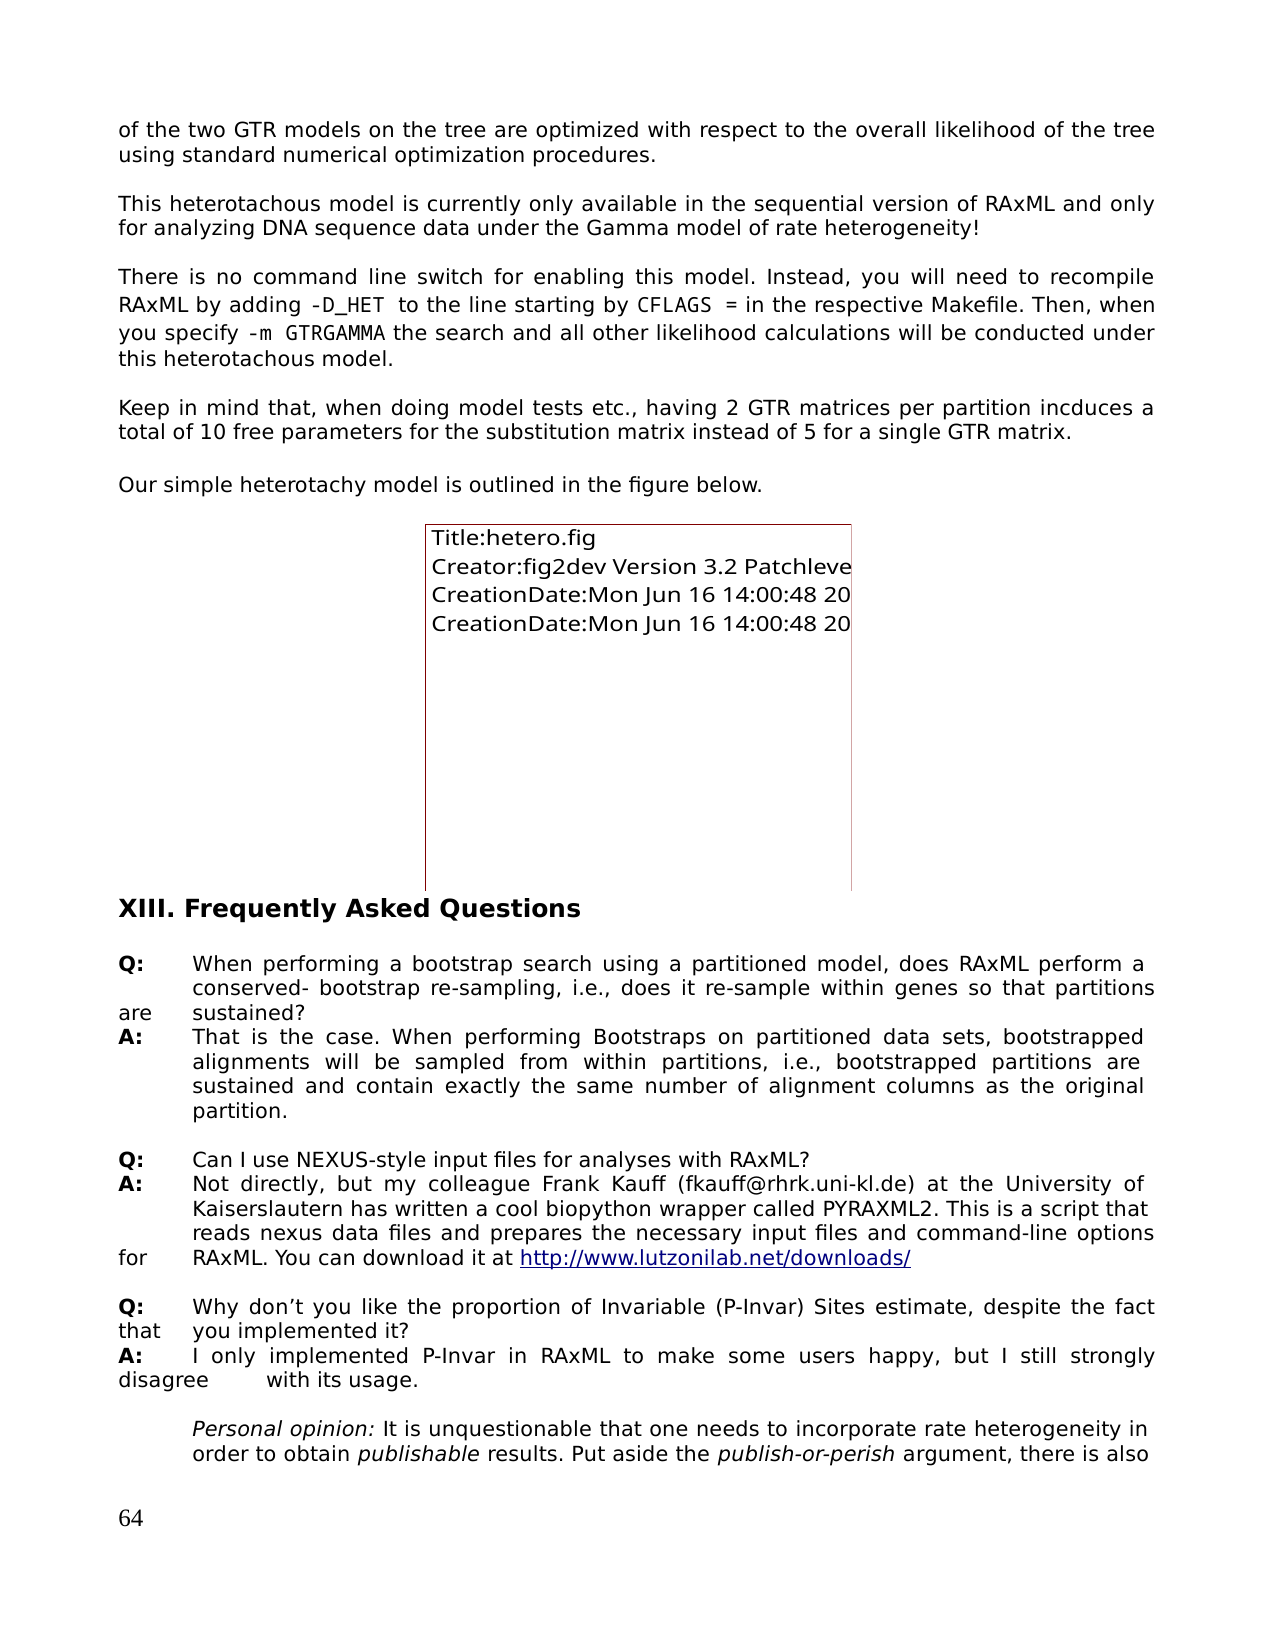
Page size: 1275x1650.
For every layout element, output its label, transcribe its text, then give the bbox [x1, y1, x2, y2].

text Q: Can I use NEXUS-style input files for analyses with RAxML? [118, 1148, 1157, 1172]
text XIII. Frequently Asked Questions [118, 894, 1157, 923]
text A: I only implemented P-Invar in RAxML to make some users happy, but I still strongly disagree with its usage. [118, 1343, 1157, 1392]
text Personal opinion: It is unquestionable that one needs to incorporate rate heterogeneity in order to obtain publishable results. Put aside the publish-or-perish argument, there is also [118, 1417, 1157, 1466]
text Q: When performing a bootstrap search using a partitioned model, does RAxML perform a conserved- bootstrap re-sampling, i.e., does it re-sample within genes so that partitions are sustained? [118, 952, 1157, 1025]
text Our simple heterotachy model is outlined in the figure below. [118, 473, 1157, 498]
text There is no command line switch for enabling this model. Instead, you will need to recompile RAxML by adding -D_HET to the line starting by CFLAGS = in the respective Makefile. Then, when you specify -m GTRGAMMA the search and all other likelihood calculations will be conducted under this heterotachous model. [118, 265, 1157, 371]
text of the two GTR models on the tree are optimized with respect to the overall likelihood of the tree using standard numerical optimization procedures. [118, 118, 1157, 167]
text Keep in mind that, when doing model tests etc., having 2 GTR matrices per partition incduces a total of 10 free parameters for the substitution matrix instead of 5 for a single GTR matrix. [118, 396, 1157, 444]
text This heterotachous model is currently only available in the sequential version of RAxML and only for analyzing DNA sequence data under the Gamma model of rate heterogeneity! [118, 192, 1157, 241]
text A: That is the case. When performing Bootstraps on partitioned data sets, bootstrapped alignments will be sampled from within partitions, i.e., bootstrapped partitions are sustained and contain exactly the same number of alignment columns as the original partition. [118, 1025, 1157, 1123]
text A: Not directly, but my colleague Frank Kauff (fkauff@rhrk.uni-kl.de) at the University of Kaiserslautern has written a cool biopython wrapper called PYRAXML2. This is a script that reads nexus data files and prepares the necessary input files and command-line options for RAxML. You can download it at http://www.lutzonilab.net/downloads/ [118, 1172, 1157, 1270]
text Q: Why don’t you like the proportion of Invariable (P-Invar) Sites estimate, despite the fact that you implemented it? [118, 1294, 1157, 1343]
